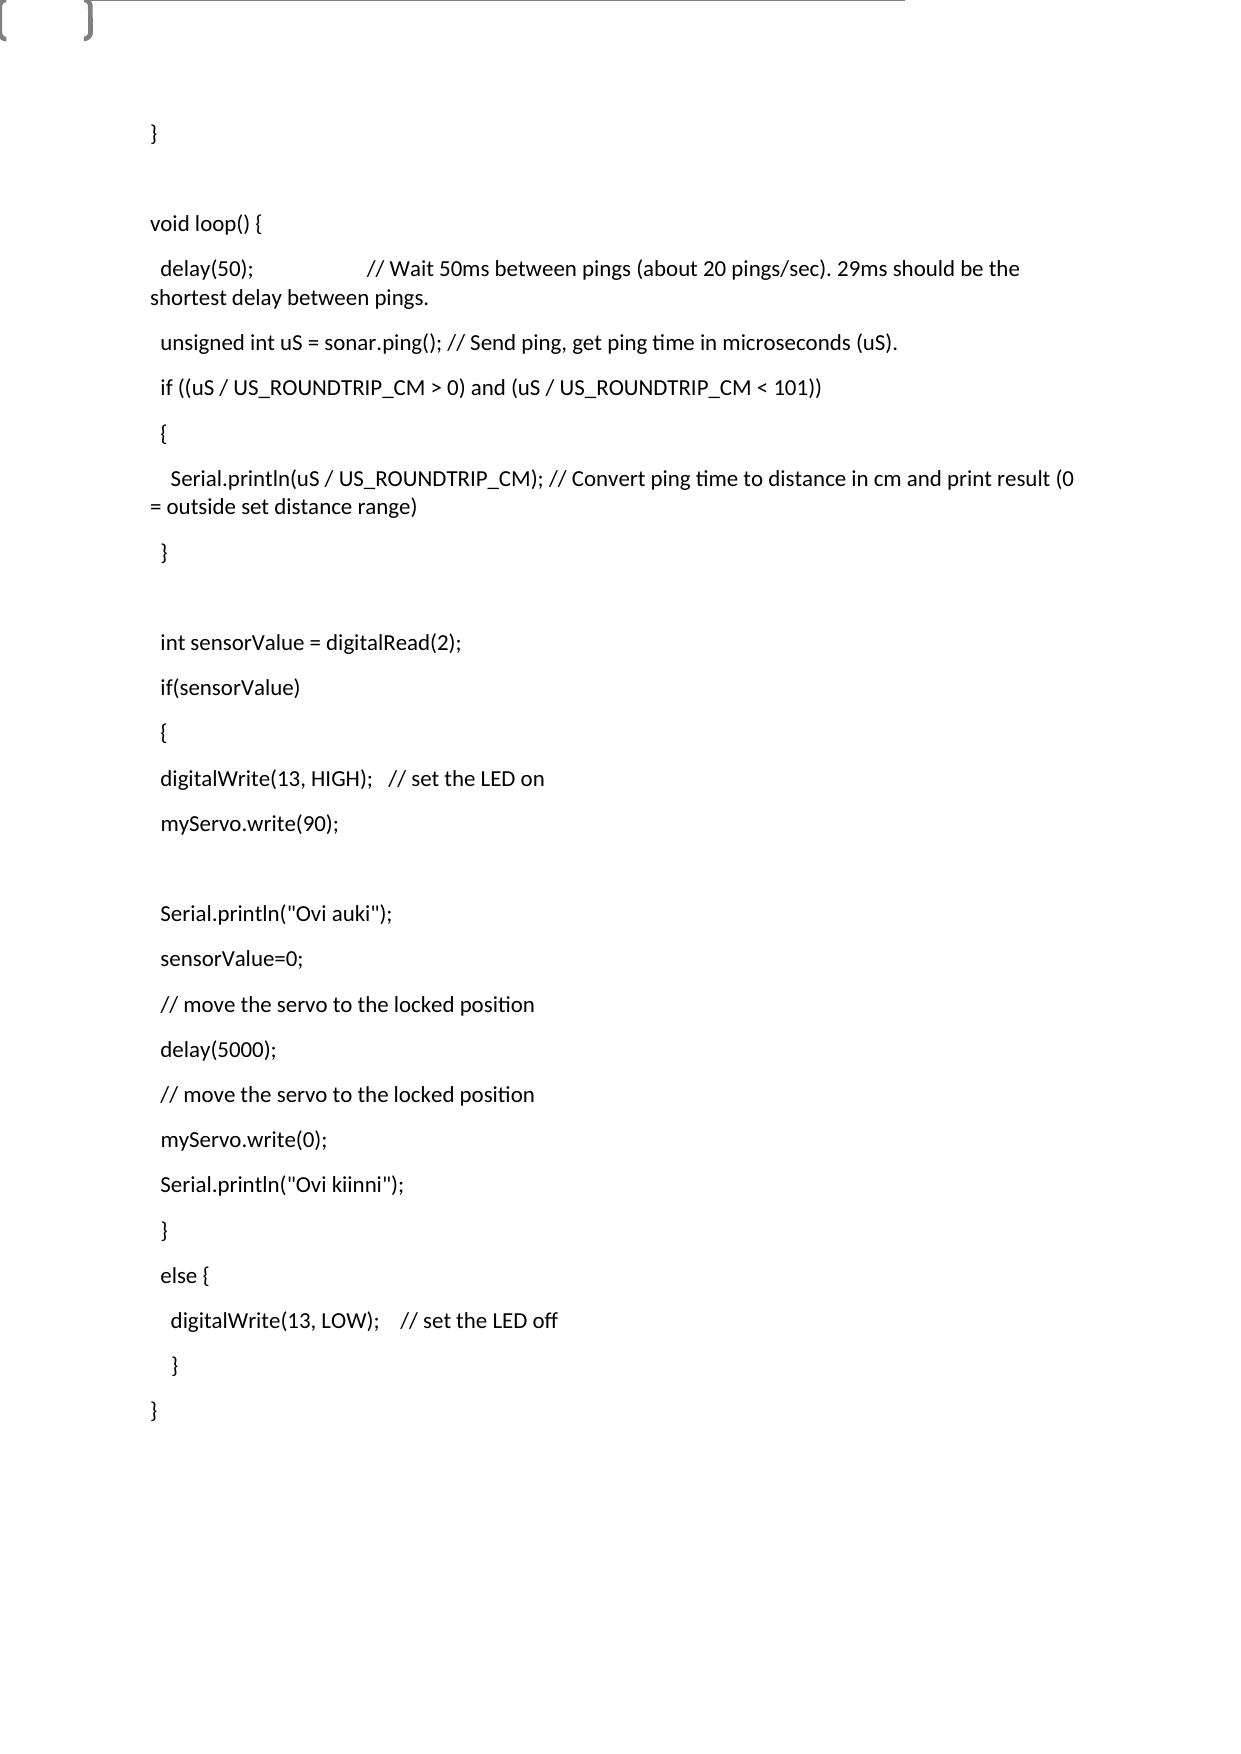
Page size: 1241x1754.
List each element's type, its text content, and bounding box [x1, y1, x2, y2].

text myServo.write(90); [150, 809, 1090, 837]
text // move the servo to the locked position [150, 1080, 1090, 1108]
text } [150, 1351, 1090, 1379]
text digitalWrite(13, LOW); // set the LED off [150, 1306, 1090, 1334]
text Serial.println("Ovi auki"); [150, 899, 1090, 927]
text { [150, 718, 1090, 747]
text sensorValue=0; [150, 944, 1090, 973]
text myServo.write(0); [150, 1125, 1090, 1153]
text digitalWrite(13, HIGH); // set the LED on [150, 764, 1090, 792]
text } [150, 538, 1090, 566]
text int sensorValue = digitalRead(2); [150, 628, 1090, 656]
text { [150, 419, 1090, 447]
text // move the servo to the locked position [150, 990, 1090, 1018]
text delay(5000); [150, 1035, 1090, 1063]
text else { [150, 1261, 1090, 1289]
text unsigned int uS = sonar.ping(); // Send ping, get ping time in microseconds (uS). [150, 328, 1090, 356]
text void loop() { [150, 209, 1090, 237]
text Serial.println("Ovi kiinni"); [150, 1171, 1090, 1199]
text } [150, 1397, 1090, 1425]
text } [150, 1216, 1090, 1244]
text Serial.println(uS / US_ROUNDTRIP_CM); // Convert ping time to distance in cm and print result (0 = outside set distance range) [150, 464, 1090, 521]
text if(sensorValue) [150, 673, 1090, 701]
text } [150, 119, 1090, 147]
text delay(50); // Wait 50ms between pings (about 20 pings/sec). 29ms should be the shortest delay between pings. [150, 254, 1090, 311]
text if ((uS / US_ROUNDTRIP_CM > 0) and (uS / US_ROUNDTRIP_CM < 101)) [150, 373, 1090, 402]
